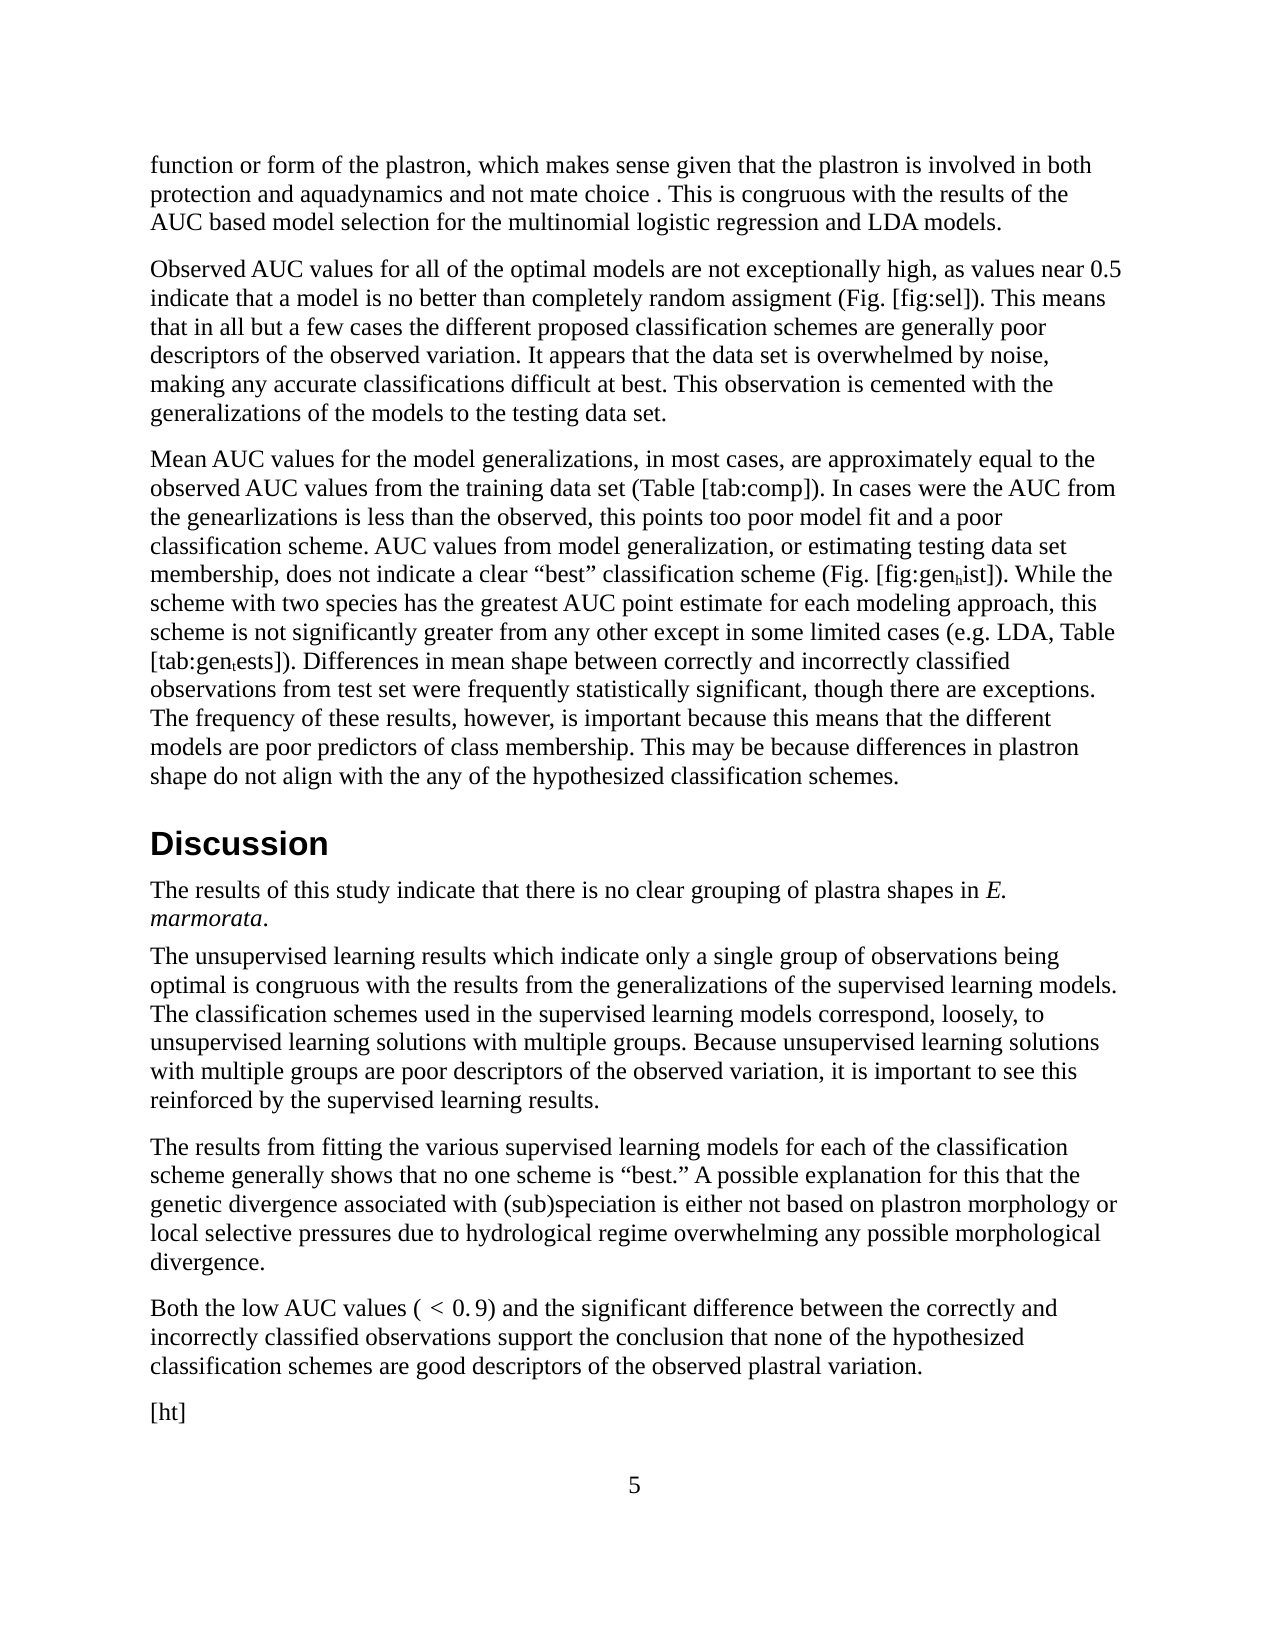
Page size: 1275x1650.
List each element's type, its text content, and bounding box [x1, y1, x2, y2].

text Mean AUC values for the model generalizations, in most cases, are approximately equal to the observed AUC values from the training data set (Table [tab:comp]). In cases were the AUC from the genearlizations is less than the observed, this points too poor model fit and a poor classification scheme. AUC values from model generalization, or estimating testing data set membership, does not indicate a clear “best” classification scheme (Fig. [fig:genhist]). While the scheme with two species has the greatest AUC point estimate for each modeling approach, this scheme is not significantly greater from any other except in some limited cases (e.g. LDA, Table [tab:gentests]). Differences in mean shape between correctly and incorrectly classified observations from test set were frequently statistically significant, though there are exceptions. The frequency of these results, however, is important because this means that the different models are poor predictors of class membership. This may be because differences in plastron shape do not align with the any of the hypothesized classification schemes. [150, 444, 1125, 789]
text The unsupervised learning results which indicate only a single group of observations being optimal is congruous with the results from the generalizations of the supervised learning models. The classification schemes used in the supervised learning models correspond, loosely, to unsupervised learning solutions with multiple groups. Because unsupervised learning solutions with multiple groups are poor descriptors of the observed variation, it is important to see this reinforced by the supervised learning results. [150, 941, 1125, 1114]
text The results from fitting the various supervised learning models for each of the classification scheme generally shows that no one scheme is “best.” A possible explanation for this that the genetic divergence associated with (sub)speciation is either not based on plastron morphology or local selective pressures due to hydrological regime overwhelming any possible morphological divergence. [150, 1132, 1125, 1275]
text function or form of the plastron, which makes sense given that the plastron is involved in both protection and aquadynamics and not mate choice . This is congruous with the results of the AUC based model selection for the multinomial logistic regression and LDA models. [150, 150, 1125, 236]
text [ht] [150, 1397, 1125, 1426]
text Observed AUC values for all of the optimal models are not exceptionally high, as values near 0.5 indicate that a model is no better than completely random assigment (Fig. [fig:sel]). This means that in all but a few cases the different proposed classification schemes are generally poor descriptors of the observed variation. It appears that the data set is overwhelmed by noise, making any accurate classifications difficult at best. This observation is cemented with the generalizations of the models to the testing data set. [150, 254, 1125, 427]
text Both the low AUC values ( < 0. 9) and the significant difference between the correctly and incorrectly classified observations support the conclusion that none of the hypothesized classification schemes are good descriptors of the observed plastral variation. [150, 1293, 1125, 1379]
subtitle Discussion [150, 823, 1125, 862]
text The results of this study indicate that there is no clear grouping of plastra shapes in E. marmorata. [150, 875, 1125, 932]
